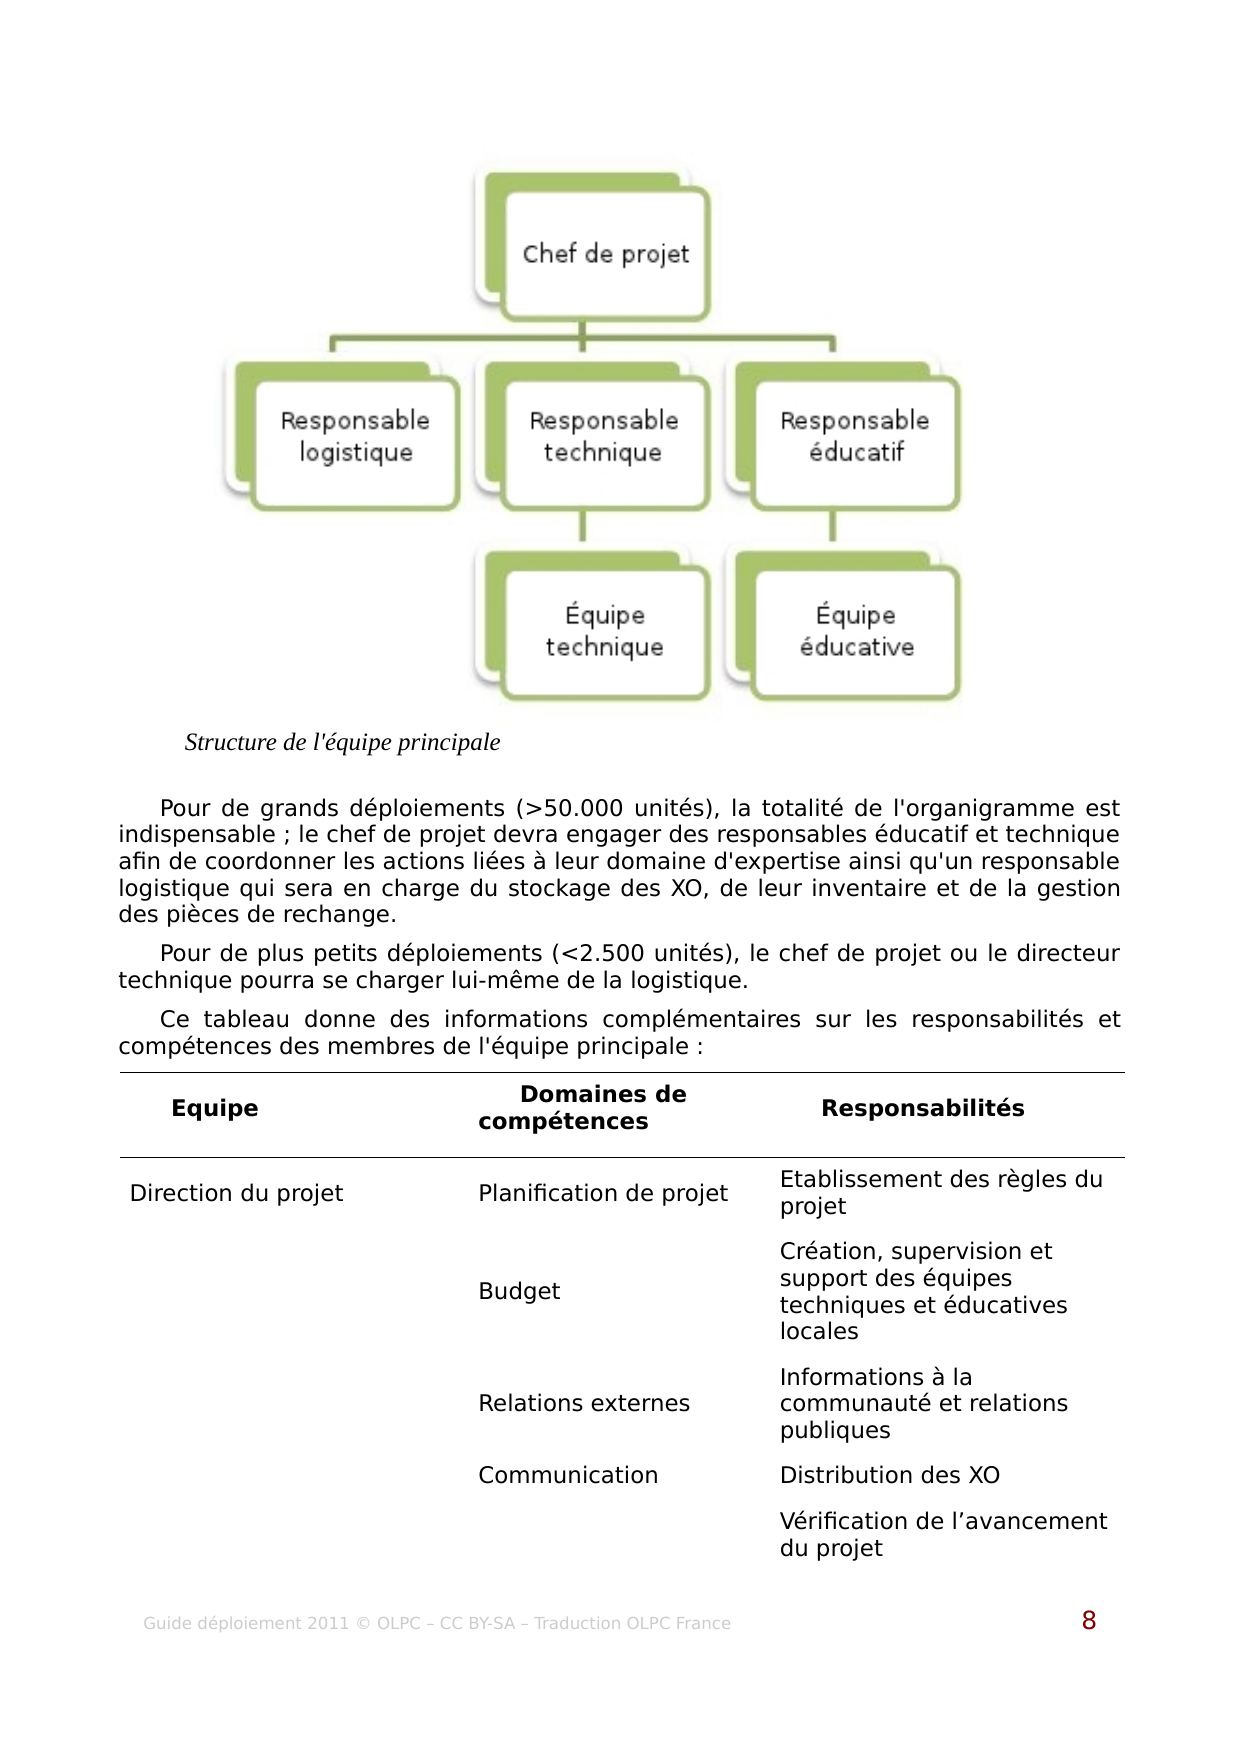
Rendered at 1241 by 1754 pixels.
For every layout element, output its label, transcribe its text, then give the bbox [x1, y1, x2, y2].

table_cell [120, 1499, 469, 1571]
text Pour de plus petits déploiements (<2.500 unités), le chef de projet ou le directeur technique pourra se charger lui-même de la logistique. [118, 941, 1122, 994]
table_cell Budget [469, 1229, 770, 1354]
table_cell Distribution des XO [770, 1453, 1124, 1499]
table_header Responsabilités [770, 1073, 1124, 1157]
text Pour de grands déploiements (>50.000 unités), la totalité de l'organigramme est indispensable ; le chef de projet devra engager des responsables éducatif et technique afin de coordonner les actions liées à leur domaine d'expertise ainsi qu'un responsable logistique qui sera en charge du stockage des XO, de leur inventaire et de la gestion des pièces de rechange. [118, 795, 1122, 928]
table_cell [469, 1499, 770, 1571]
text Ce tableau donne des informations complémentaires sur les responsabilités et compétences des membres de l'équipe principale : [118, 1006, 1122, 1060]
table_cell Création, supervision et support des équipes techniques et éducatives locales [770, 1229, 1124, 1354]
table_cell Relations externes [469, 1355, 770, 1453]
table_cell Informations à la communauté et relations publiques [770, 1355, 1124, 1453]
table_cell Vérification de l’avancement du projet [770, 1499, 1124, 1571]
table_cell Etablissement des règles du projet [770, 1158, 1124, 1229]
text Structure de l'équipe principale [184, 727, 1056, 756]
table_cell [120, 1229, 469, 1354]
table_header Domaines de compétences [469, 1073, 770, 1157]
table_cell Direction du projet [120, 1158, 469, 1229]
table_header Equipe [120, 1073, 469, 1157]
table_cell Planification de projet [469, 1158, 770, 1229]
table_cell Communication [469, 1453, 770, 1499]
table_cell [120, 1355, 469, 1453]
picture [184, 130, 1056, 727]
table_cell [120, 1453, 469, 1499]
